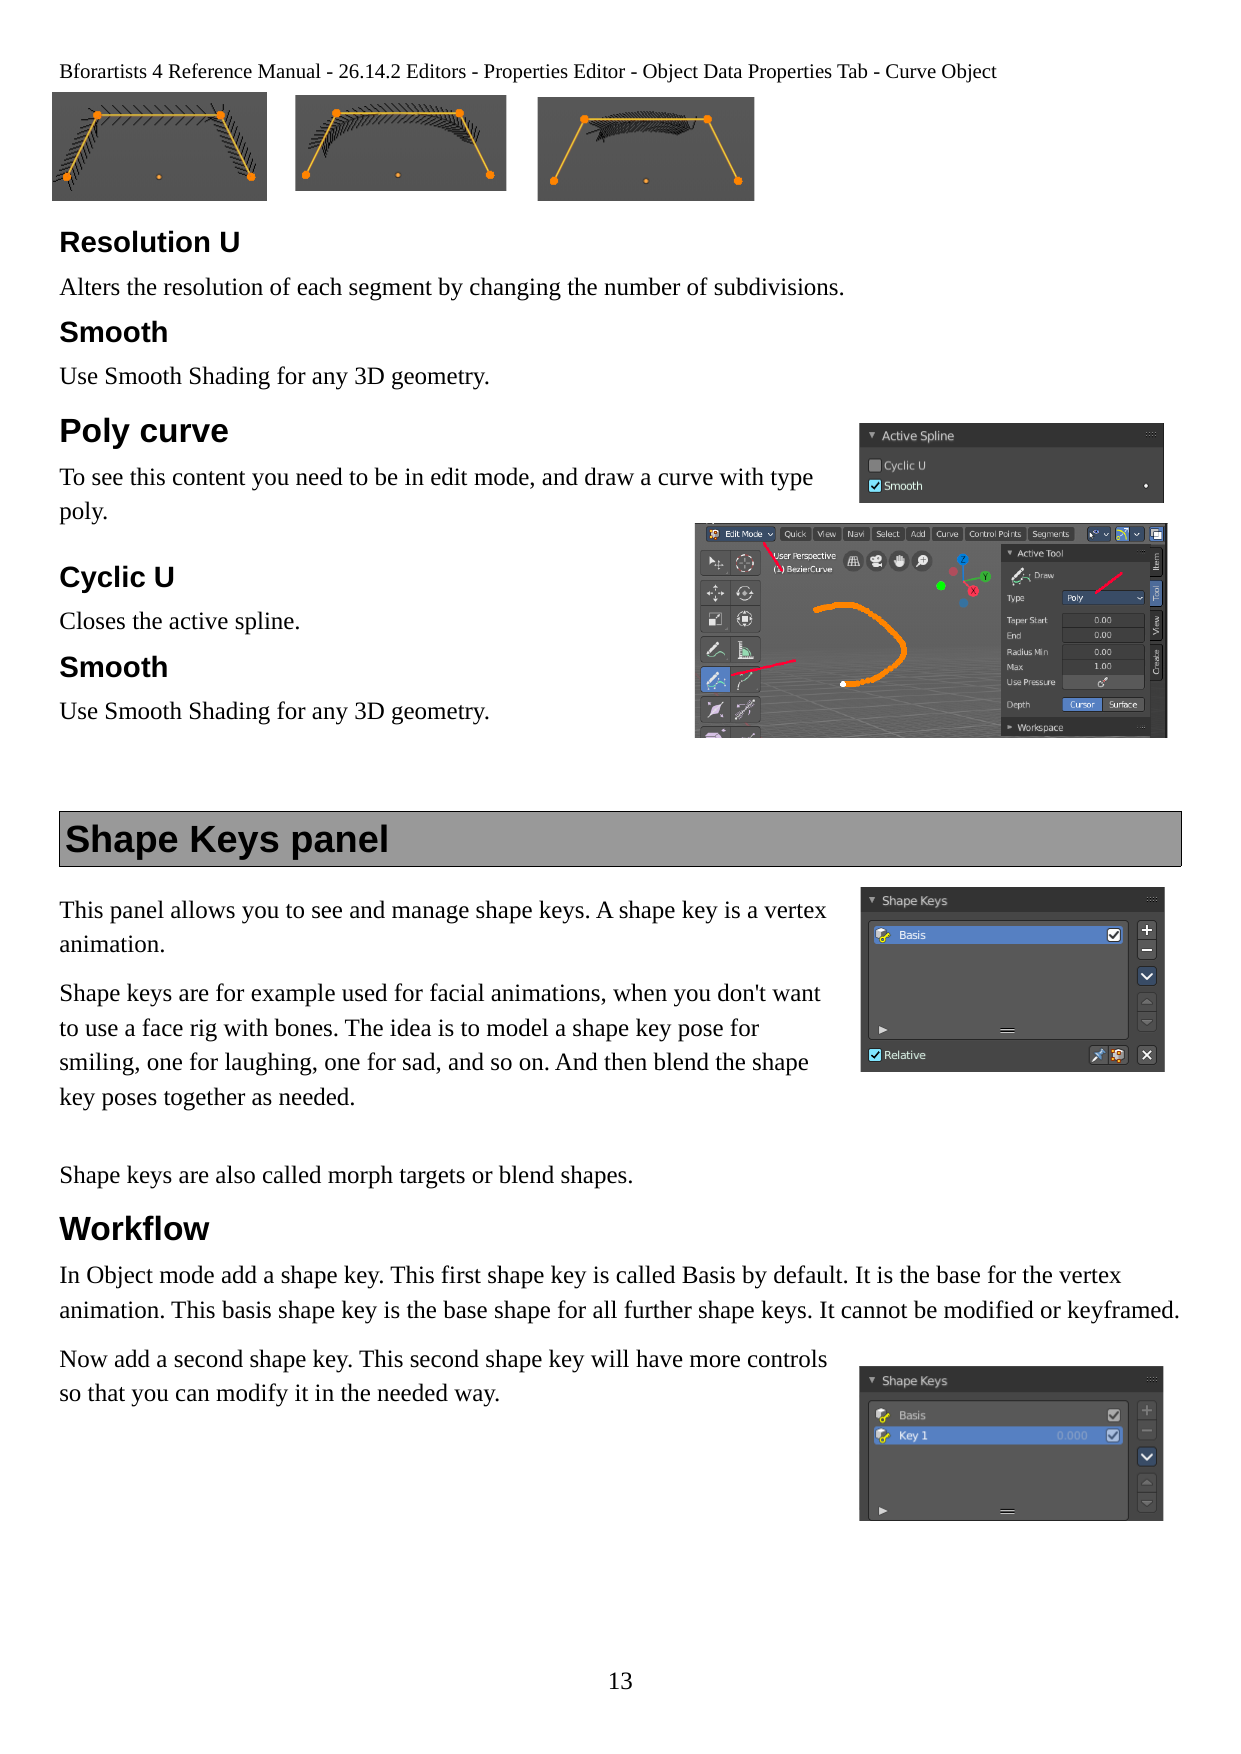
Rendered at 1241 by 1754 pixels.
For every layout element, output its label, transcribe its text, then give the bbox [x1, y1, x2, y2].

text Use Smooth Shading for any 3D geometry. [59, 361, 1181, 390]
picture [295, 95, 507, 191]
subtitle Smooth [59, 649, 694, 683]
picture [537, 97, 755, 201]
text Shape keys are also called morph targets or blend shapes. [59, 1160, 1181, 1188]
table_header Shape Keys panel [60, 812, 1181, 866]
subtitle Poly curve [59, 411, 1181, 449]
text This panel allows you to see and manage shape keys. A shape key is a vertex animation. [59, 895, 860, 958]
subtitle Cyclic U [59, 560, 694, 594]
subtitle [1168, 649, 1181, 683]
text To see this content you need to be in edit mode, and draw a curve with type poly. [59, 462, 1181, 525]
text In Object mode add a shape key. This first shape key is called Basis by default. It is the base for the vertex animation. This basis shape key is the base shape for all further shape keys. It cannot be modified or keyframed. [59, 1260, 1181, 1324]
text Alters the resolution of each segment by changing the number of subdivisions. [59, 272, 1181, 300]
picture [859, 423, 1164, 503]
text Now add a second shape key. This second shape key will have more controls so that you can modify it in the needed way. [59, 1344, 1181, 1407]
picture [694, 523, 1168, 738]
picture [859, 1366, 1164, 1521]
subtitle Resolution U [59, 225, 1181, 259]
subtitle Workflow [59, 1209, 1181, 1248]
picture [52, 92, 267, 201]
subtitle Smooth [59, 315, 1181, 349]
text Use Smooth Shading for any 3D geometry. [59, 696, 694, 724]
text Shape keys are for example used for facial animations, when you don't want to use a face rig with bones. The idea is to model a shape key pose for smiling, one for laughing, one for sad, and so on. And then blend the shape key poses together as needed. [59, 978, 1181, 1111]
subtitle [1168, 560, 1181, 594]
text Closes the active spline. [59, 606, 694, 635]
picture [860, 887, 1165, 1072]
